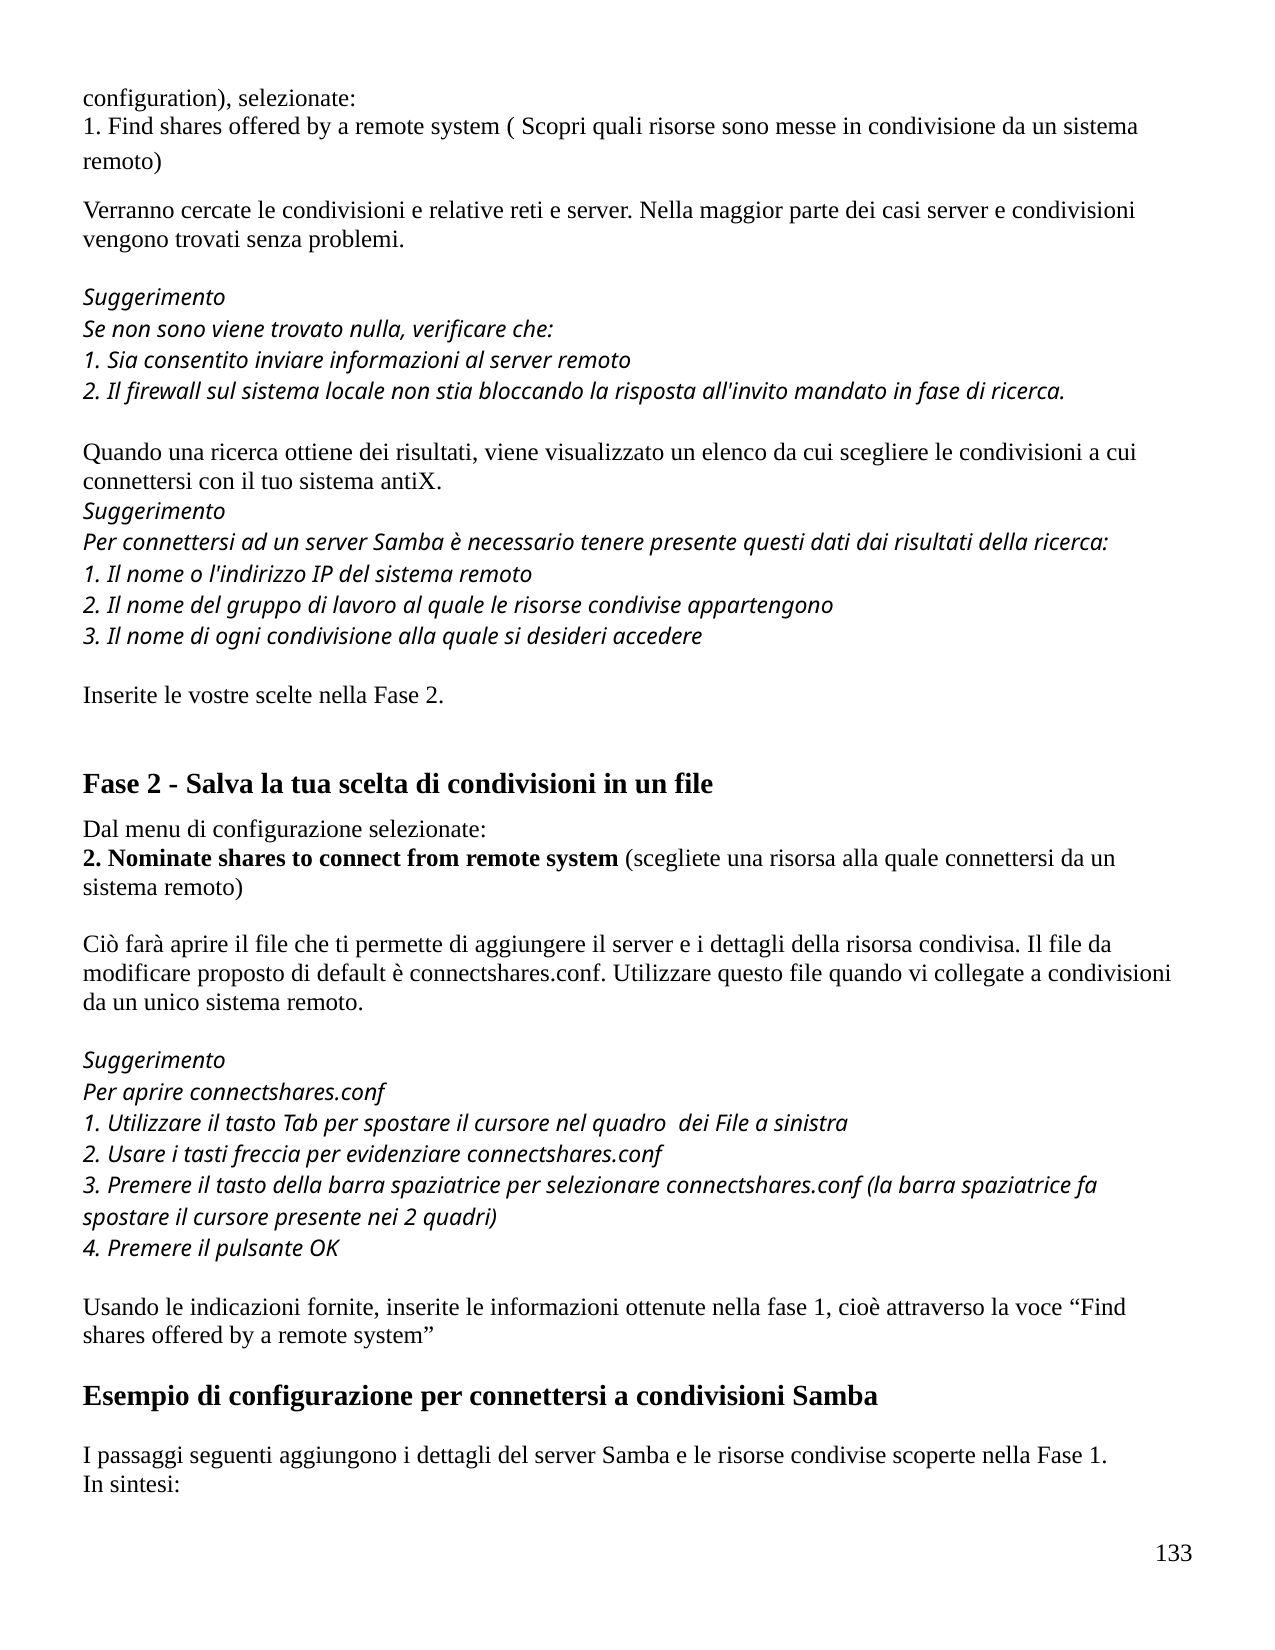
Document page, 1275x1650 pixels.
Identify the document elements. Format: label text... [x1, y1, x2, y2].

text 1. Find shares offered by a remote system ( Scopri quali risorse sono messe in condivisione da un sistema remoto) [83, 111, 1192, 175]
text Dal menu di configurazione selezionate: [83, 814, 1192, 843]
text I passaggi seguenti aggiungono i dettagli del server Samba e le risorse condivise scoperte nella Fase 1. [83, 1440, 1192, 1469]
text 1. Utilizzare il tasto Tab per spostare il cursore nel quadro dei File a sinistra [83, 1107, 1192, 1138]
text Inserite le vostre scelte nella Fase 2. [83, 680, 1192, 709]
text In sintesi: [83, 1469, 1192, 1498]
text Per connettersi ad un server Samba è necessario tenere presente questi dati dai risultati della ricerca: [83, 526, 1192, 557]
text configuration), selezionate: [83, 83, 1192, 111]
text Ciò farà aprire il file che ti permette di aggiungere il server e i dettagli della risorsa condivisa. Il file da modificare proposto di default è connectshares.conf. Utilizzare questo file quando vi collegate a condivisioni da un unico sistema remoto. [83, 929, 1192, 1044]
text 2. Il nome del gruppo di lavoro al quale le risorse condivise appartengono [83, 589, 1192, 620]
text Suggerimento [83, 1044, 1192, 1075]
text Verranno cercate le condivisioni e relative reti e server. Nella maggior parte dei casi server e condivisioni vengono trovati senza problemi. [83, 195, 1192, 252]
text Per aprire connectshares.conf [83, 1075, 1192, 1107]
text Fase 2 - Salva la tua scelta di condivisioni in un file [83, 766, 1192, 800]
text 2. Nominate shares to connect from remote system (scegliete una risorsa alla quale connettersi da un sistema remoto) [83, 843, 1192, 900]
text 4. Premere il pulsante OK [83, 1232, 1192, 1263]
text 2. Il firewall sul sistema locale non stia bloccando la risposta all'invito mandato in fase di ricerca. [83, 375, 1192, 406]
text 3. Il nome di ogni condivisione alla quale si desideri accedere [83, 620, 1192, 651]
text 2. Usare i tasti freccia per evidenziare connectshares.conf [83, 1138, 1192, 1169]
text Esempio di configurazione per connettersi a condivisioni Samba [83, 1378, 1192, 1411]
text 1. Il nome o l'indirizzo IP del sistema remoto [83, 557, 1192, 589]
text Quando una ricerca ottiene dei risultati, viene visualizzato un elenco da cui scegliere le condivisioni a cui connettersi con il tuo sistema antiX. Suggerimento [83, 437, 1192, 526]
text 3. Premere il tasto della barra spaziatrice per selezionare connectshares.conf (la barra spaziatrice fa spostare il cursore presente nei 2 quadri) [83, 1169, 1192, 1232]
text Usando le indicazioni fornite, inserite le informazioni ottenute nella fase 1, cioè attraverso la voce “Find shares offered by a remote system” [83, 1292, 1192, 1349]
text Suggerimento [83, 281, 1192, 312]
text 1. Sia consentito inviare informazioni al server remoto [83, 344, 1192, 375]
text Se non sono viene trovato nulla, verificare che: [83, 312, 1192, 344]
